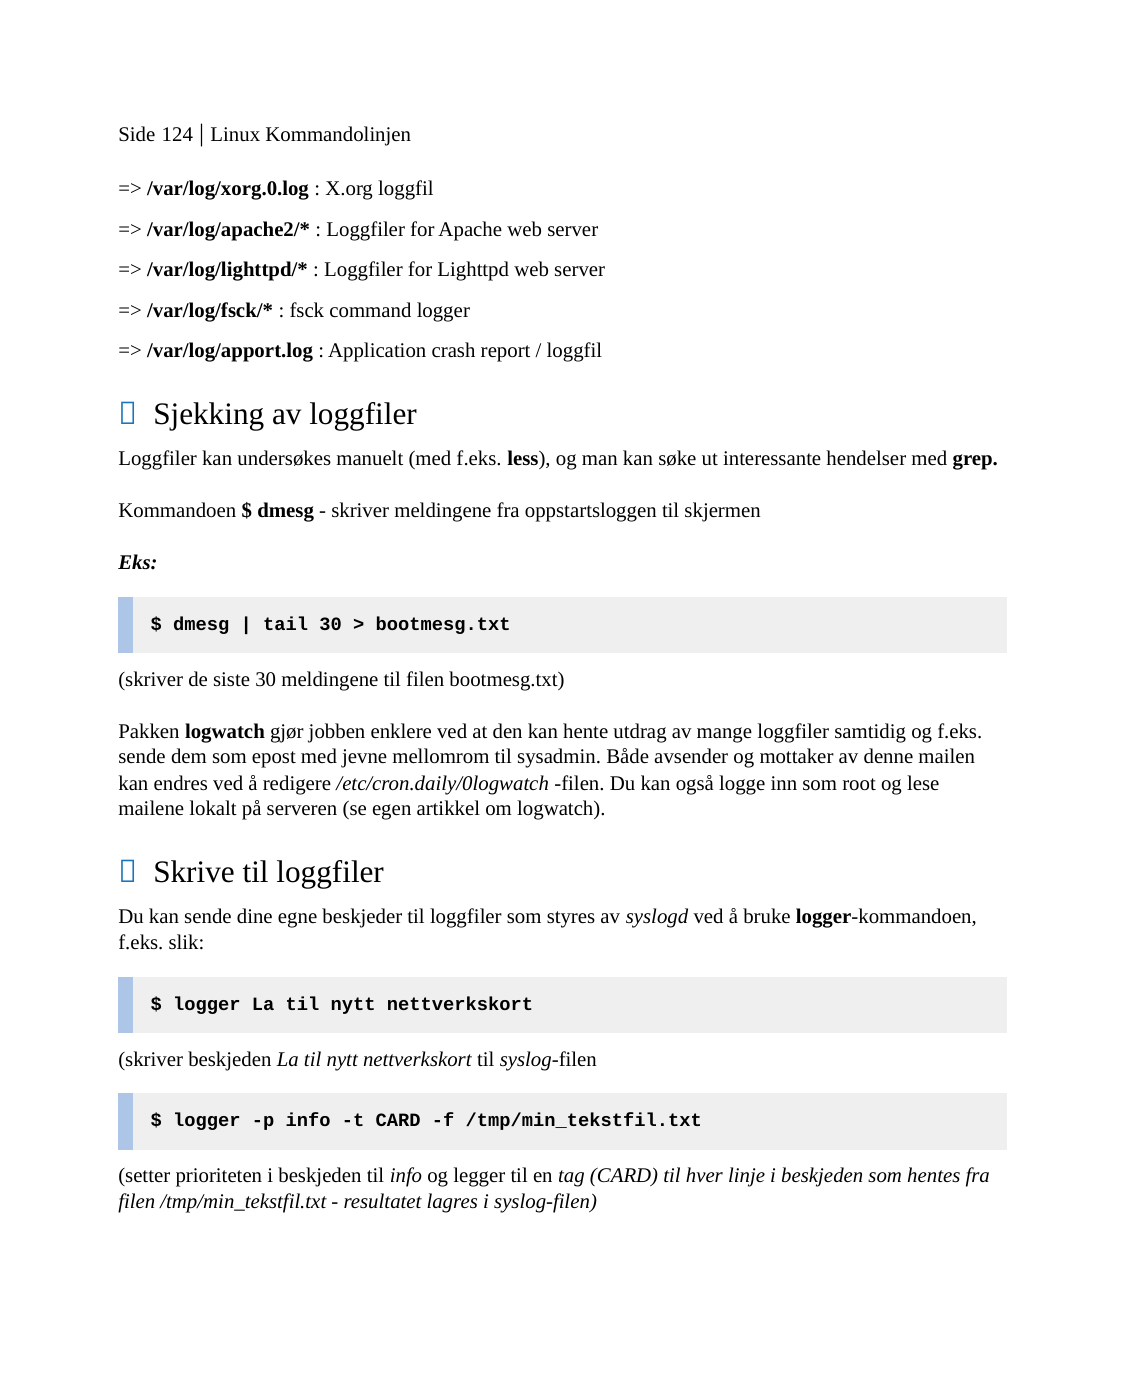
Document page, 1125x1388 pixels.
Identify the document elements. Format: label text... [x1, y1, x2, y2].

text (skriver beskjeden La til nytt nettverkskort til syslog-filen [118, 1047, 1007, 1071]
text => /var/log/apache2/* : Loggfiler for Apache web server [118, 217, 1007, 241]
text (setter prioriteten i beskjeden til info og legger til en tag (CARD) til hver linje i beskjeden som hentes fra filen /tmp/min_tekstfil.txt - resultatet lagres i syslog-filen) [118, 1163, 1007, 1213]
text Du kan sende dine egne beskjeder til loggfiler som styres av syslogd ved å bruke logger-kommandoen, f.eks. slik: [118, 904, 1007, 954]
text => /var/log/fsck/* : fsck command logger [118, 298, 1007, 322]
text => /var/log/xorg.0.log : X.org loggfil [118, 176, 1007, 200]
text $ dmesg | tail 30 > bootmesg.txt [133, 597, 1007, 653]
subtitle  Skrive til loggfiler [118, 849, 1007, 892]
text => /var/log/apport.log : Application crash report / loggfil [118, 338, 1007, 362]
text $ logger -p info -t CARD -f /tmp/min_tekstfil.txt [133, 1093, 1007, 1150]
text (skriver de siste 30 meldingene til filen bootmesg.txt) Pakken logwatch gjør jobben enklere ved at den kan hente utdrag av mange loggfiler samtidig og f.eks. sende dem som epost med jevne mellomrom til sysadmin. Både avsender og mottaker av denne mailen kan endres ved å redigere /etc/cron.daily/0logwatch -filen. Du kan også logge inn som root og lese mailene lokalt på serveren (se egen artikkel om logwatch). [118, 667, 1007, 820]
text Loggfiler kan undersøkes manuelt (med f.eks. less), og man kan søke ut interessante hendelser med grep. Kommandoen $ dmesg - skriver meldingene fra oppstartsloggen til skjermen Eks: [118, 446, 1007, 574]
subtitle  Sjekking av loggfiler [118, 391, 1007, 434]
text $ logger La til nytt nettverkskort [133, 977, 1007, 1033]
text => /var/log/lighttpd/* : Loggfiler for Lighttpd web server [118, 257, 1007, 281]
